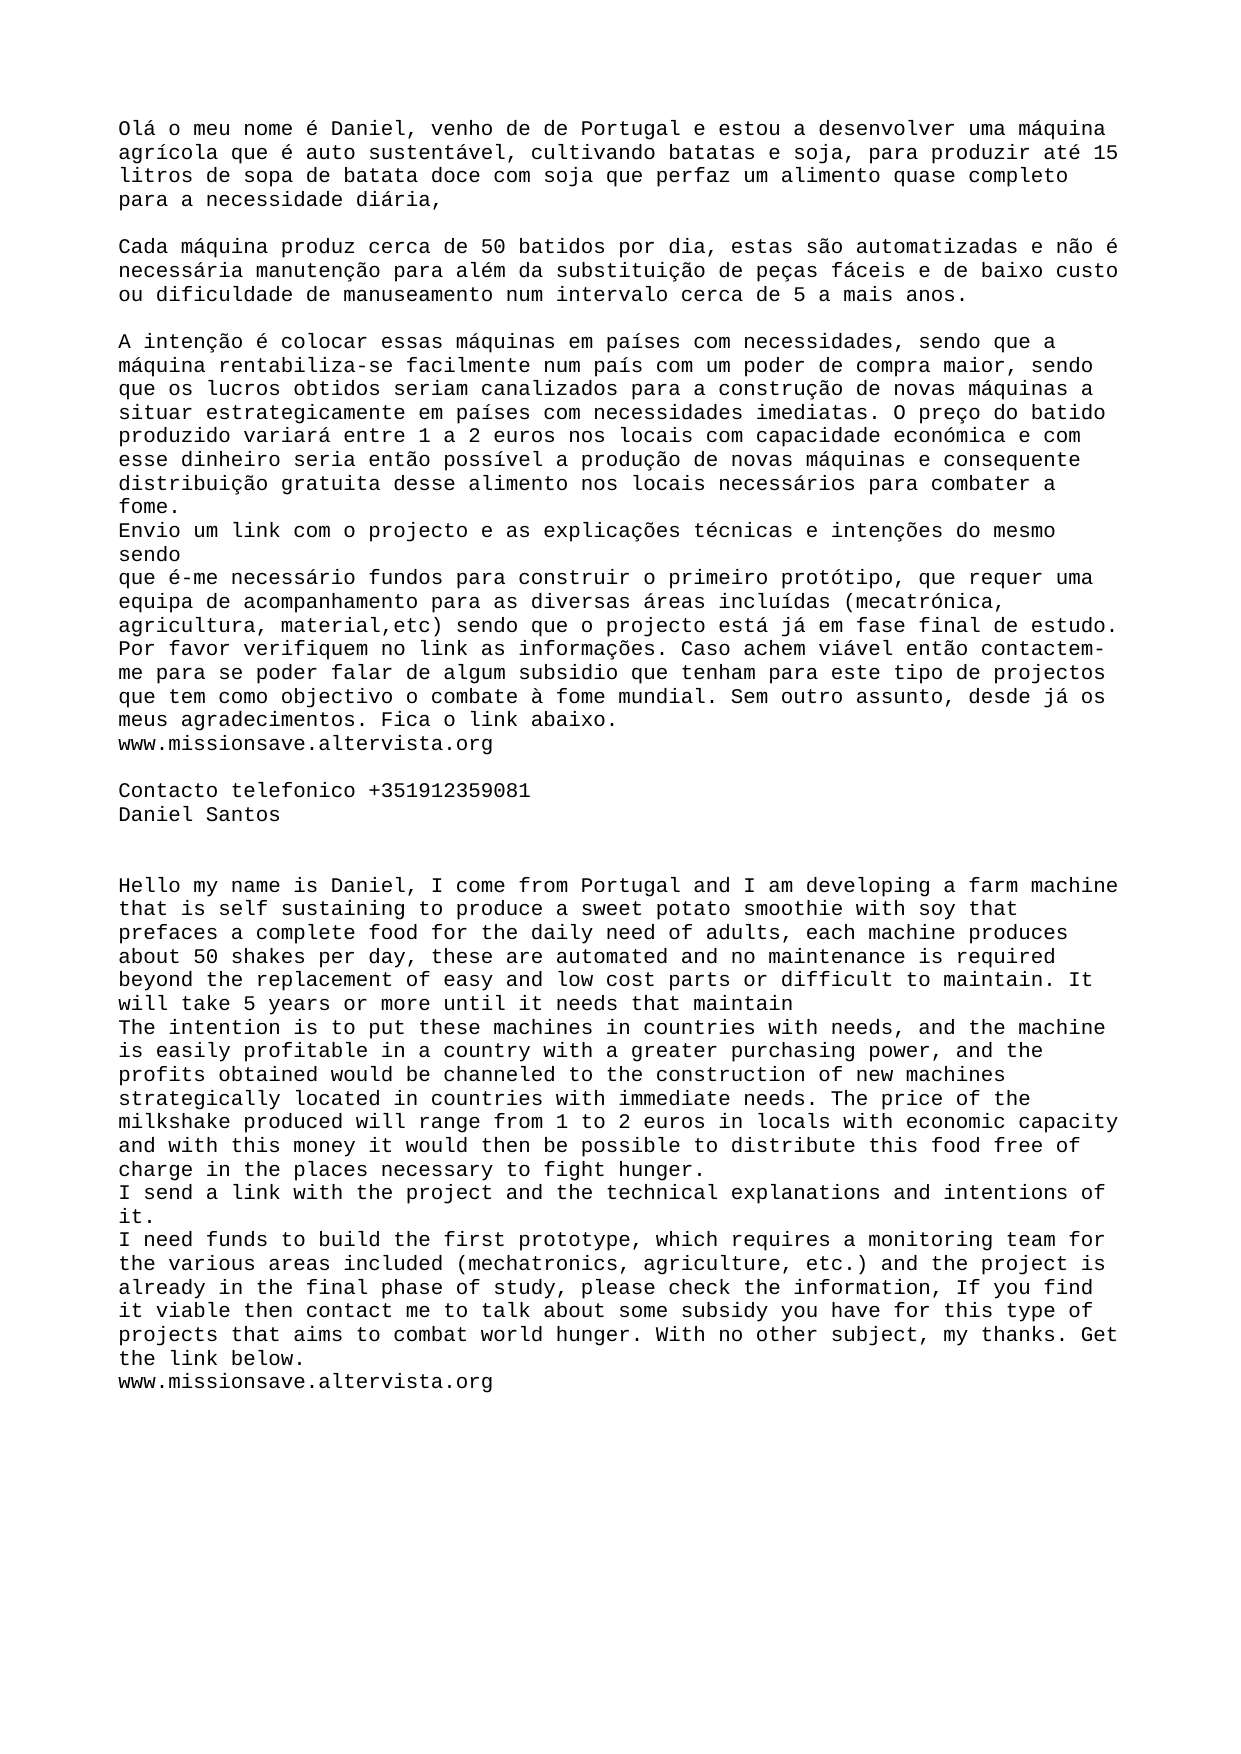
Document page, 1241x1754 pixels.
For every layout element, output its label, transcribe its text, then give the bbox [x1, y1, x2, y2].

text I send a link with the project and the technical explanations and intentions of it. [118, 1182, 1122, 1229]
text I need funds to build the first prototype, which requires a monitoring team for the various areas included (mechatronics, agriculture, etc.) and the project is already in the final phase of study, please check the information, If you find it viable then contact me to talk about some subsidy you have for this type of projects that aims to combat world hunger. With no other subject, my thanks. Get the link below. [118, 1229, 1122, 1371]
text que é-me necessário fundos para construir o primeiro protótipo, que requer uma equipa de acompanhamento para as diversas áreas incluídas (mecatrónica, agricultura, material,etc) sendo que o projecto está já em fase final de estudo. [118, 567, 1122, 638]
text Daniel Santos [118, 804, 1122, 827]
text Hello my name is Daniel, I come from Portugal and I am developing a farm machine that is self sustaining to produce a sweet potato smoothie with soy that prefaces a complete food for the daily need of adults, each machine produces about 50 shakes per day, these are automated and no maintenance is required beyond the replacement of easy and low cost parts or difficult to maintain. It will take 5 years or more until it needs that maintain [118, 875, 1122, 1017]
text Olá o meu nome é Daniel, venho de de Portugal e estou a desenvolver uma máquina agrícola que é auto sustentável, cultivando batatas e soja, para produzir até 15 litros de sopa de batata doce com soja que perfaz um alimento quase completo para a necessidade diária, [118, 118, 1122, 213]
text www.missionsave.altervista.org [118, 733, 1122, 757]
text A intenção é colocar essas máquinas em países com necessidades, sendo que a máquina rentabiliza-se facilmente num país com um poder de compra maior, sendo que os lucros obtidos seriam canalizados para a construção de novas máquinas a situar estrategicamente em países com necessidades imediatas. O preço do batido produzido variará entre 1 a 2 euros nos locais com capacidade económica e com esse dinheiro seria então possível a produção de novas máquinas e consequente distribuição gratuita desse alimento nos locais necessários para combater a fome. [118, 331, 1122, 520]
text The intention is to put these machines in countries with needs, and the machine is easily profitable in a country with a greater purchasing power, and the profits obtained would be channeled to the construction of new machines strategically located in countries with immediate needs. The price of the milkshake produced will range from 1 to 2 euros in locals with economic capacity and with this money it would then be possible to distribute this food free of charge in the places necessary to fight hunger. [118, 1017, 1122, 1182]
text www.missionsave.altervista.org [118, 1371, 1122, 1395]
text Contacto telefonico +351912359081 [118, 780, 1122, 804]
text Envio um link com o projecto e as explicações técnicas e intenções do mesmo sendo [118, 520, 1122, 567]
text Cada máquina produz cerca de 50 batidos por dia, estas são automatizadas e não é necessária manutenção para além da substituição de peças fáceis e de baixo custo ou dificuldade de manuseamento num intervalo cerca de 5 a mais anos. [118, 236, 1122, 307]
text Por favor verifiquem no link as informações. Caso achem viável então contactem-me para se poder falar de algum subsidio que tenham para este tipo de projectos que tem como objectivo o combate à fome mundial. Sem outro assunto, desde já os meus agradecimentos. Fica o link abaixo. [118, 638, 1122, 733]
